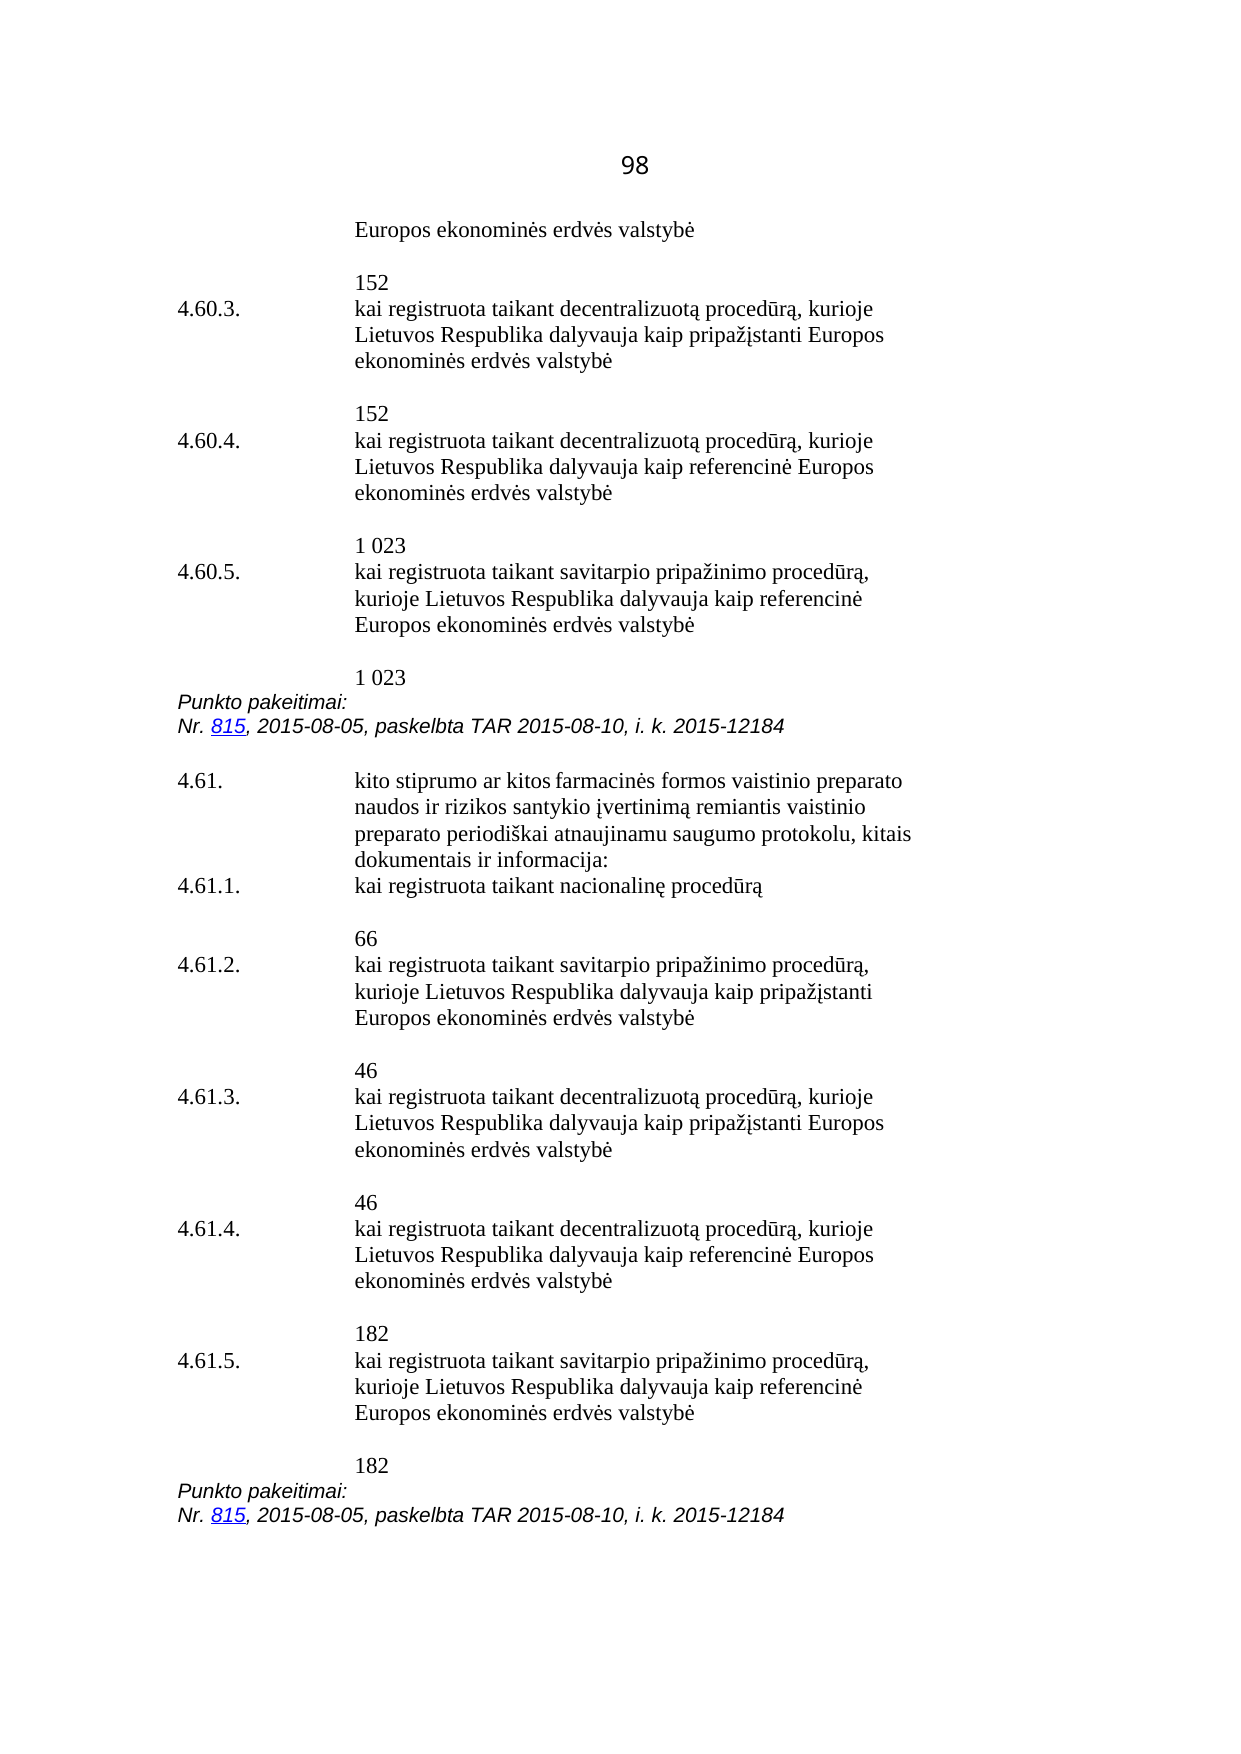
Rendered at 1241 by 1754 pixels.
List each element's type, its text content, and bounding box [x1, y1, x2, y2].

text 4.61.3. kai registruota taikant decentralizuotą procedūrą, kurioje [177, 1083, 945, 1109]
text ekonominės erdvės valstybė 1 023 [354, 479, 945, 558]
text Punkto pakeitimai: [177, 1478, 1092, 1502]
text 4.61.2. kai registruota taikant savitarpio pripažinimo procedūrą, [177, 951, 945, 978]
text 4.61.1. kai registruota taikant nacionalinę procedūrą 66 [177, 872, 945, 951]
text 4.60.5. kai registruota taikant savitarpio pripažinimo procedūrą, [177, 558, 945, 585]
text 4.61.4. kai registruota taikant decentralizuotą procedūrą, kurioje [177, 1215, 945, 1241]
text Lietuvos Respublika dalyvauja kaip pripažįstanti Europos [354, 321, 945, 348]
text preparato periodiškai atnaujinamu saugumo protokolu, kitais [354, 819, 945, 846]
text Europos ekonominės erdvės valstybė 182 [354, 1399, 945, 1478]
text 4.60.4. kai registruota taikant decentralizuotą procedūrą, kurioje [177, 427, 945, 453]
text Europos ekonominės erdvės valstybė 1 023 [354, 611, 945, 690]
text ekonominės erdvės valstybė 46 [354, 1136, 945, 1215]
text Punkto pakeitimai: [177, 690, 1092, 714]
text kurioje Lietuvos Respublika dalyvauja kaip referencinė [354, 1373, 945, 1399]
text kurioje Lietuvos Respublika dalyvauja kaip pripažįstanti [354, 978, 945, 1004]
text ekonominės erdvės valstybė 152 [354, 348, 945, 427]
text Nr. 815, 2015-08-05, paskelbta TAR 2015-08-10, i. k. 2015-12184 [177, 714, 1092, 738]
text ekonominės erdvės valstybė 182 [354, 1268, 945, 1347]
text dokumentais ir informacija: [354, 846, 945, 872]
text Europos ekonominės erdvės valstybė 46 [354, 1004, 945, 1083]
text Nr. 815, 2015-08-05, paskelbta TAR 2015-08-10, i. k. 2015-12184 [177, 1502, 1092, 1526]
text Lietuvos Respublika dalyvauja kaip pripažįstanti Europos [354, 1109, 945, 1136]
text 4.60.3. kai registruota taikant decentralizuotą procedūrą, kurioje [177, 295, 945, 321]
text naudos ir rizikos santykio įvertinimą remiantis vaistinio [354, 793, 945, 819]
text Lietuvos Respublika dalyvauja kaip referencinė Europos [354, 1241, 945, 1268]
text 4.61.5. kai registruota taikant savitarpio pripažinimo procedūrą, [177, 1347, 945, 1373]
text 4.61. kito stiprumo ar kitos farmacinės formos vaistinio preparato [177, 767, 945, 793]
text kurioje Lietuvos Respublika dalyvauja kaip referencinė [354, 585, 945, 611]
text Lietuvos Respublika dalyvauja kaip referencinė Europos [354, 453, 945, 479]
text Europos ekonominės erdvės valstybė 152 [354, 216, 945, 295]
